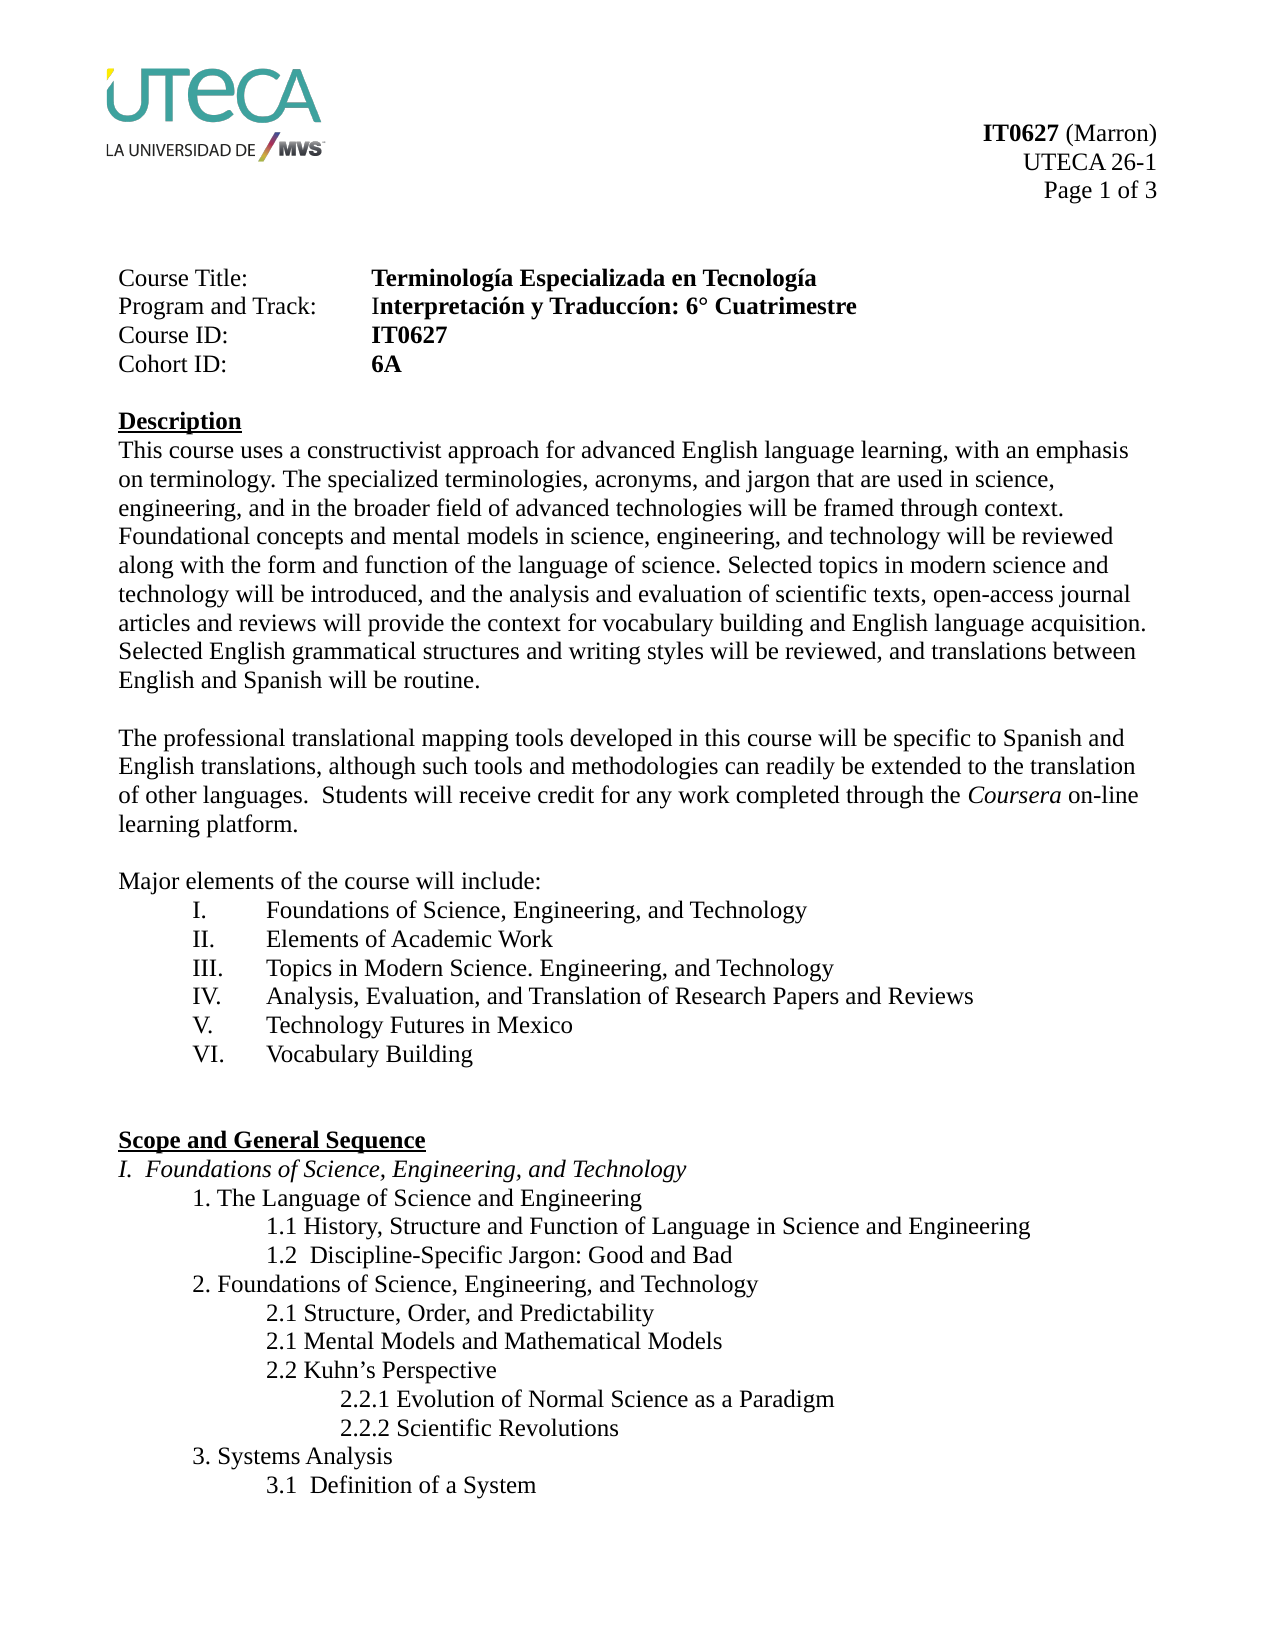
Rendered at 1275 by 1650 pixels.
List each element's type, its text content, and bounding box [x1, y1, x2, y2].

text I. Foundations of Science, Engineering, and Technology [192, 895, 1157, 924]
table_header Course Title: [118, 263, 371, 291]
text II. Elements of Academic Work [192, 924, 1157, 953]
table_cell IT0627 [371, 320, 1157, 349]
text 2.2.1 Evolution of Normal Science as a Paradigm [340, 1384, 1157, 1413]
text VI. Vocabulary Building [192, 1039, 1157, 1068]
table_cell Cohort ID: [118, 349, 371, 378]
text V. Technology Futures in Mexico [192, 1010, 1157, 1039]
text 2.1 Structure, Order, and Predictability [266, 1298, 1157, 1326]
text This course uses a constructivist approach for advanced English language learning, with an emphasis on terminology. The specialized terminologies, acronyms, and jargon that are used in science, engineering, and in the broader field of advanced technologies will be framed through context. Foundational concepts and mental models in science, engineering, and technology will be reviewed along with the form and function of the language of science. Selected topics in modern science and technology will be introduced, and the analysis and evaluation of scientific texts, open-access journal articles and reviews will provide the context for vocabulary building and English language acquisition. Selected English grammatical structures and writing styles will be reviewed, and translations between English and Spanish will be routine. [118, 435, 1157, 694]
text III. Topics in Modern Science. Engineering, and Technology [192, 953, 1157, 981]
text 2.2.2 Scientific Revolutions [340, 1413, 1157, 1441]
picture [104, 64, 328, 166]
text 1. The Language of Science and Engineering [192, 1183, 1157, 1211]
text 2. Foundations of Science, Engineering, and Technology [192, 1269, 1157, 1298]
text 2.2 Kuhn’s Perspective [266, 1355, 1157, 1384]
table_header Terminología Especializada en Tecnología [371, 263, 1157, 291]
text IV. Analysis, Evaluation, and Translation of Research Papers and Reviews [192, 981, 1157, 1010]
text 2.1 Mental Models and Mathematical Models [266, 1326, 1157, 1355]
table_cell Program and Track: [118, 291, 371, 320]
table_cell Interpretación y Traduccíon: 6° Cuatrimestre [371, 291, 1157, 320]
text 3.1 Definition of a System [266, 1470, 1157, 1499]
text Major elements of the course will include: [118, 866, 1157, 895]
text Description [118, 406, 1157, 435]
table_cell Course ID: [118, 320, 371, 349]
text I. Foundations of Science, Engineering, and Technology [118, 1154, 1157, 1183]
text 1.2 Discipline-Specific Jargon: Good and Bad [266, 1240, 1157, 1269]
text The professional translational mapping tools developed in this course will be specific to Spanish and English translations, although such tools and methodologies can readily be extended to the translation of other languages. Students will receive credit for any work completed through the Coursera on-line learning platform. [118, 723, 1157, 838]
text 3. Systems Analysis [192, 1441, 1157, 1470]
table_cell 6A [371, 349, 1157, 378]
text Scope and General Sequence [118, 1125, 1157, 1154]
text 1.1 History, Structure and Function of Language in Science and Engineering [266, 1211, 1157, 1240]
